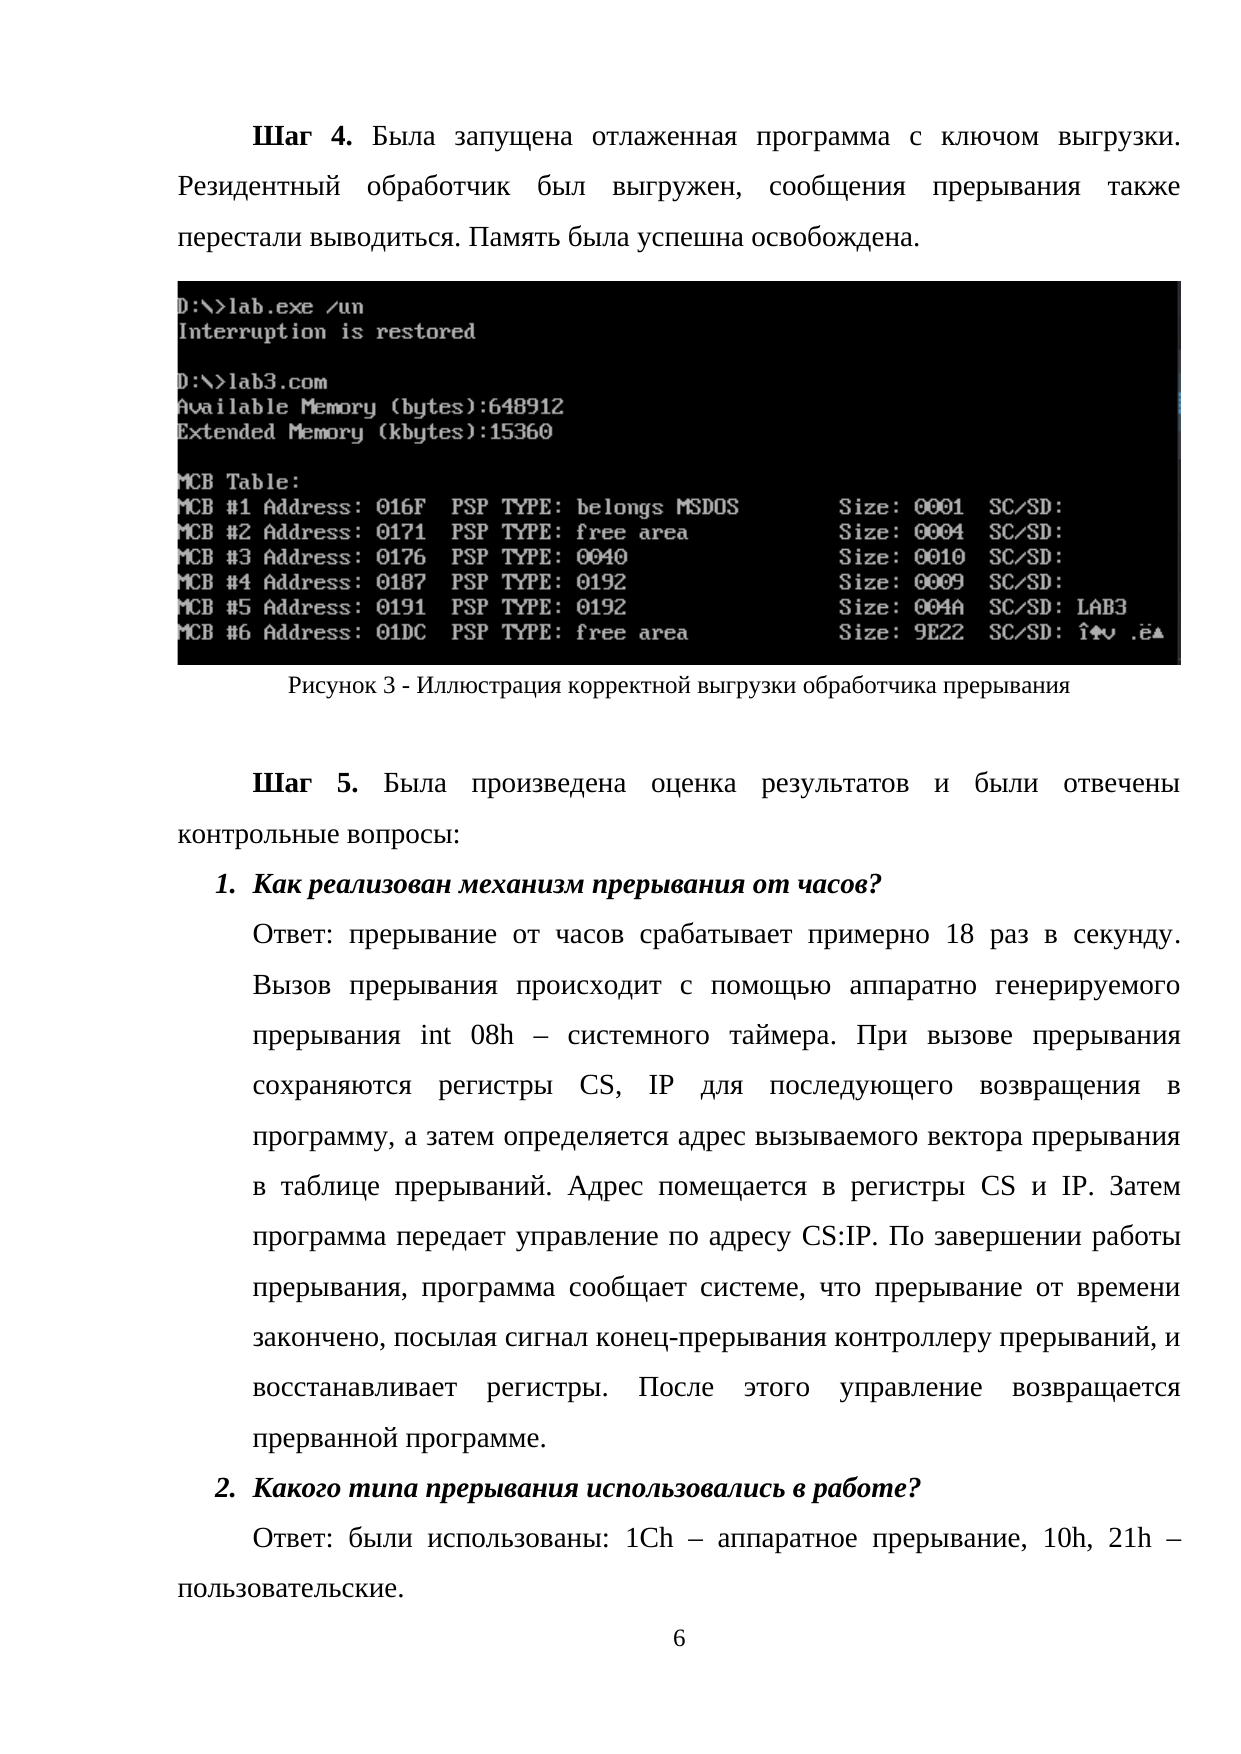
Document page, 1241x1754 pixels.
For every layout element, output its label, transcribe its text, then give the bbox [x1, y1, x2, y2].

text Ответ: были использованы: 1Сh – аппаратное прерывание, 10h, 21h – пользовательские. [177, 1520, 1181, 1604]
list Как реализован механизм прерывания от часов? [215, 866, 1181, 900]
list Какого типа прерывания использовались в работе? [215, 1470, 1181, 1503]
text Рисунок 3 - Иллюстрация корректной выгрузки обработчика прерывания [178, 665, 1181, 698]
text Шаг 4. Была запущена отлаженная программа с ключом выгрузки. Резидентный обработчик был выгружен, сообщения прерывания также перестали выводиться. Память была успешна освобождена. [177, 118, 1181, 252]
text Шаг 5. Была произведена оценка результатов и были отвечены контрольные вопросы: [177, 766, 1181, 849]
picture [177, 281, 1181, 665]
list Ответ: прерывание от часов срабатывает примерно 18 раз в секунду. Вызов прерывания происходит с помощью аппаратно генерируемого прерывания int 08h – системного таймера. При вызове прерывания сохраняются регистры CS, IP для последующего возвращения в программу, а затем определяется адрес вызываемого вектора прерывания в таблице прерываний. Адрес помещается в регистры CS и IP. Затем программа передает управление по адресу CS:IP. По завершении работы прерывания, программа сообщает системе, что прерывание от времени закончено, посылая сигнал конец-прерывания контроллеру прерываний, и восстанавливает регистры. После этого управление возвращается прерванной программе. [215, 917, 1181, 1453]
